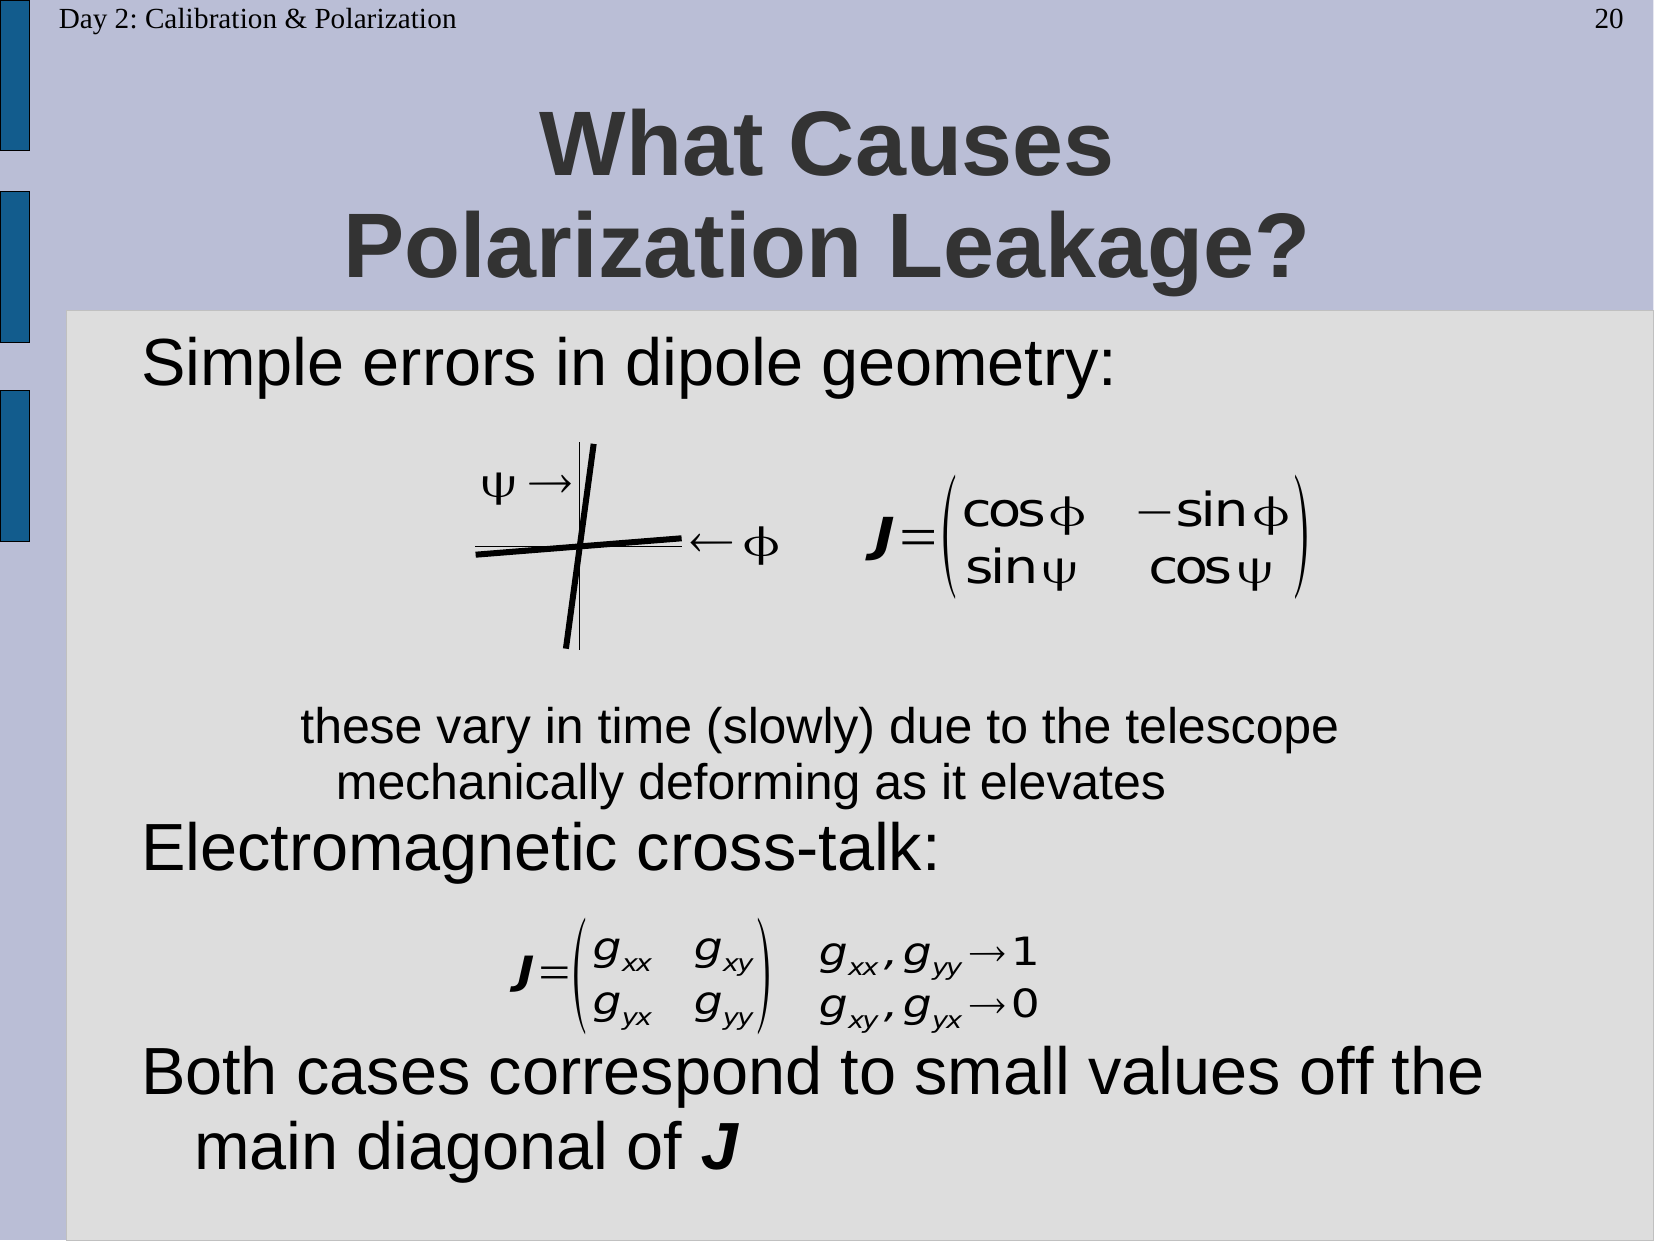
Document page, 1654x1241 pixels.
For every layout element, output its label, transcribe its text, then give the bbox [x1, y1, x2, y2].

chart [472, 442, 580, 512]
chart [501, 915, 1045, 1037]
chart [681, 501, 787, 571]
list Simple errors in dipole geometry: these vary in time (slowly) due to the telescope mechanically deforming as it elevates Electromagnetic cross-talk: Both cases correspond to small values off the main diagonal of J [123, 324, 1536, 1241]
chart [857, 472, 1318, 602]
title What Causes Polarization Leakage? [121, 87, 1534, 302]
